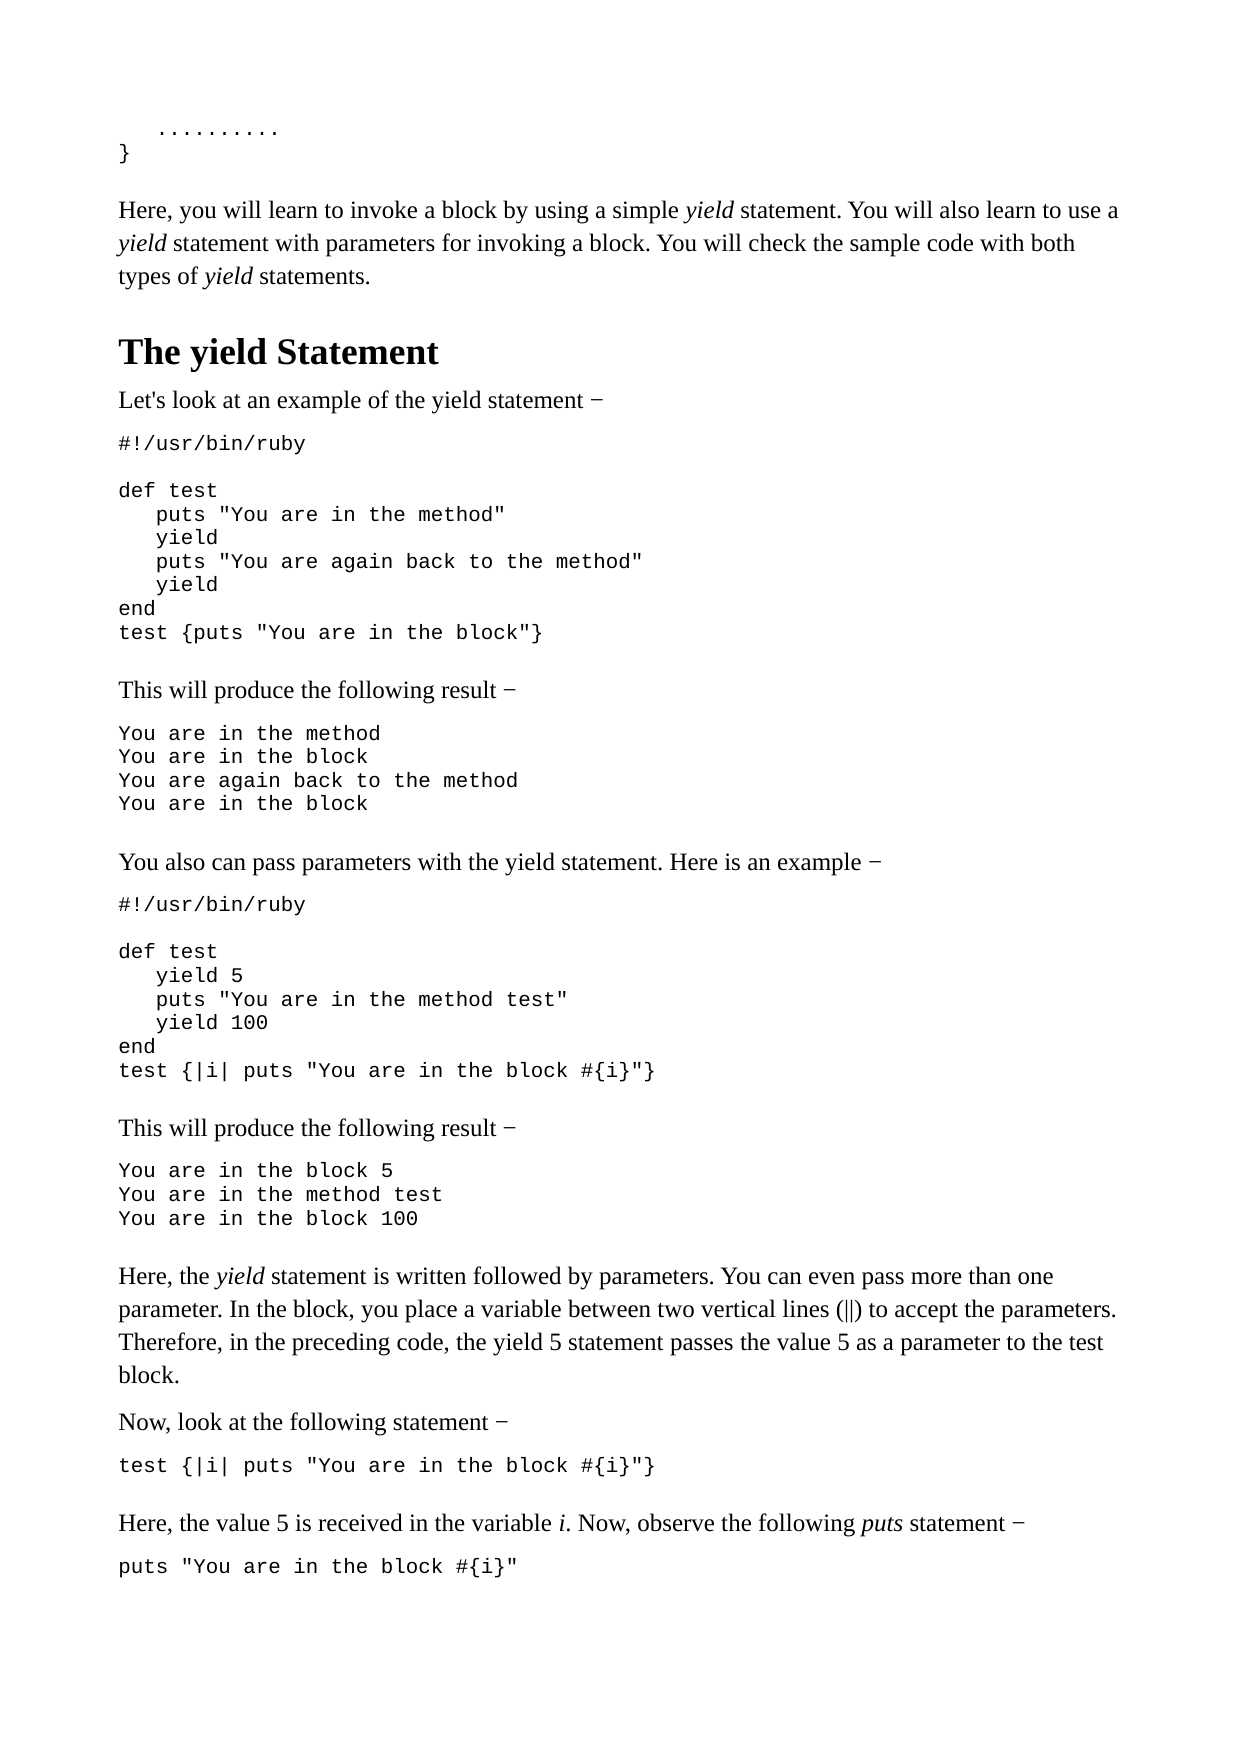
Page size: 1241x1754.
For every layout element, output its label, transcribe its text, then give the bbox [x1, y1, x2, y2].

text You are in the method test [118, 1184, 1122, 1208]
text #!/usr/bin/ruby [118, 433, 1122, 456]
text yield 5 [118, 965, 1122, 989]
text test {|i| puts "You are in the block #{i}"} [118, 1060, 1122, 1083]
text puts "You are in the block #{i}" [118, 1556, 1122, 1579]
text #!/usr/bin/ruby [118, 894, 1122, 918]
text Here, the yield statement is written followed by parameters. You can even pass more than one parameter. In the block, you place a variable between two vertical lines (||) to accept the parameters. Therefore, in the preceding code, the yield 5 statement passes the value 5 as a parameter to the test block. [118, 1261, 1122, 1389]
text Here, you will learn to invoke a block by using a simple yield statement. You will also learn to use a yield statement with parameters for invoking a block. You will check the sample code with both types of yield statements. [118, 195, 1122, 290]
text yield [118, 574, 1122, 598]
text Here, the value 5 is received in the variable i. Now, observe the following puts statement − [118, 1508, 1122, 1537]
text puts "You are in the method" [118, 503, 1122, 527]
text yield [118, 527, 1122, 551]
text You are in the block [118, 746, 1122, 770]
text end [118, 598, 1122, 622]
text } [118, 142, 1122, 165]
text test {|i| puts "You are in the block #{i}"} [118, 1455, 1122, 1479]
text You are in the block [118, 793, 1122, 817]
text puts "You are again back to the method" [118, 551, 1122, 574]
subtitle The yield Statement [118, 329, 1122, 372]
text def test [118, 480, 1122, 503]
text yield 100 [118, 1012, 1122, 1036]
text You are in the block 100 [118, 1208, 1122, 1231]
text puts "You are in the method test" [118, 989, 1122, 1012]
text Now, look at the following statement − [118, 1407, 1122, 1436]
text .......... [118, 118, 1122, 142]
text Let's look at an example of the yield statement − [118, 385, 1122, 414]
text You are in the block 5 [118, 1160, 1122, 1184]
text You also can pass parameters with the yield statement. Here is an example − [118, 847, 1122, 875]
text This will produce the following result − [118, 1113, 1122, 1142]
text You are again back to the method [118, 770, 1122, 793]
text You are in the method [118, 722, 1122, 746]
text def test [118, 941, 1122, 965]
text test {puts "You are in the block"} [118, 622, 1122, 645]
text This will produce the following result − [118, 675, 1122, 704]
text end [118, 1036, 1122, 1060]
